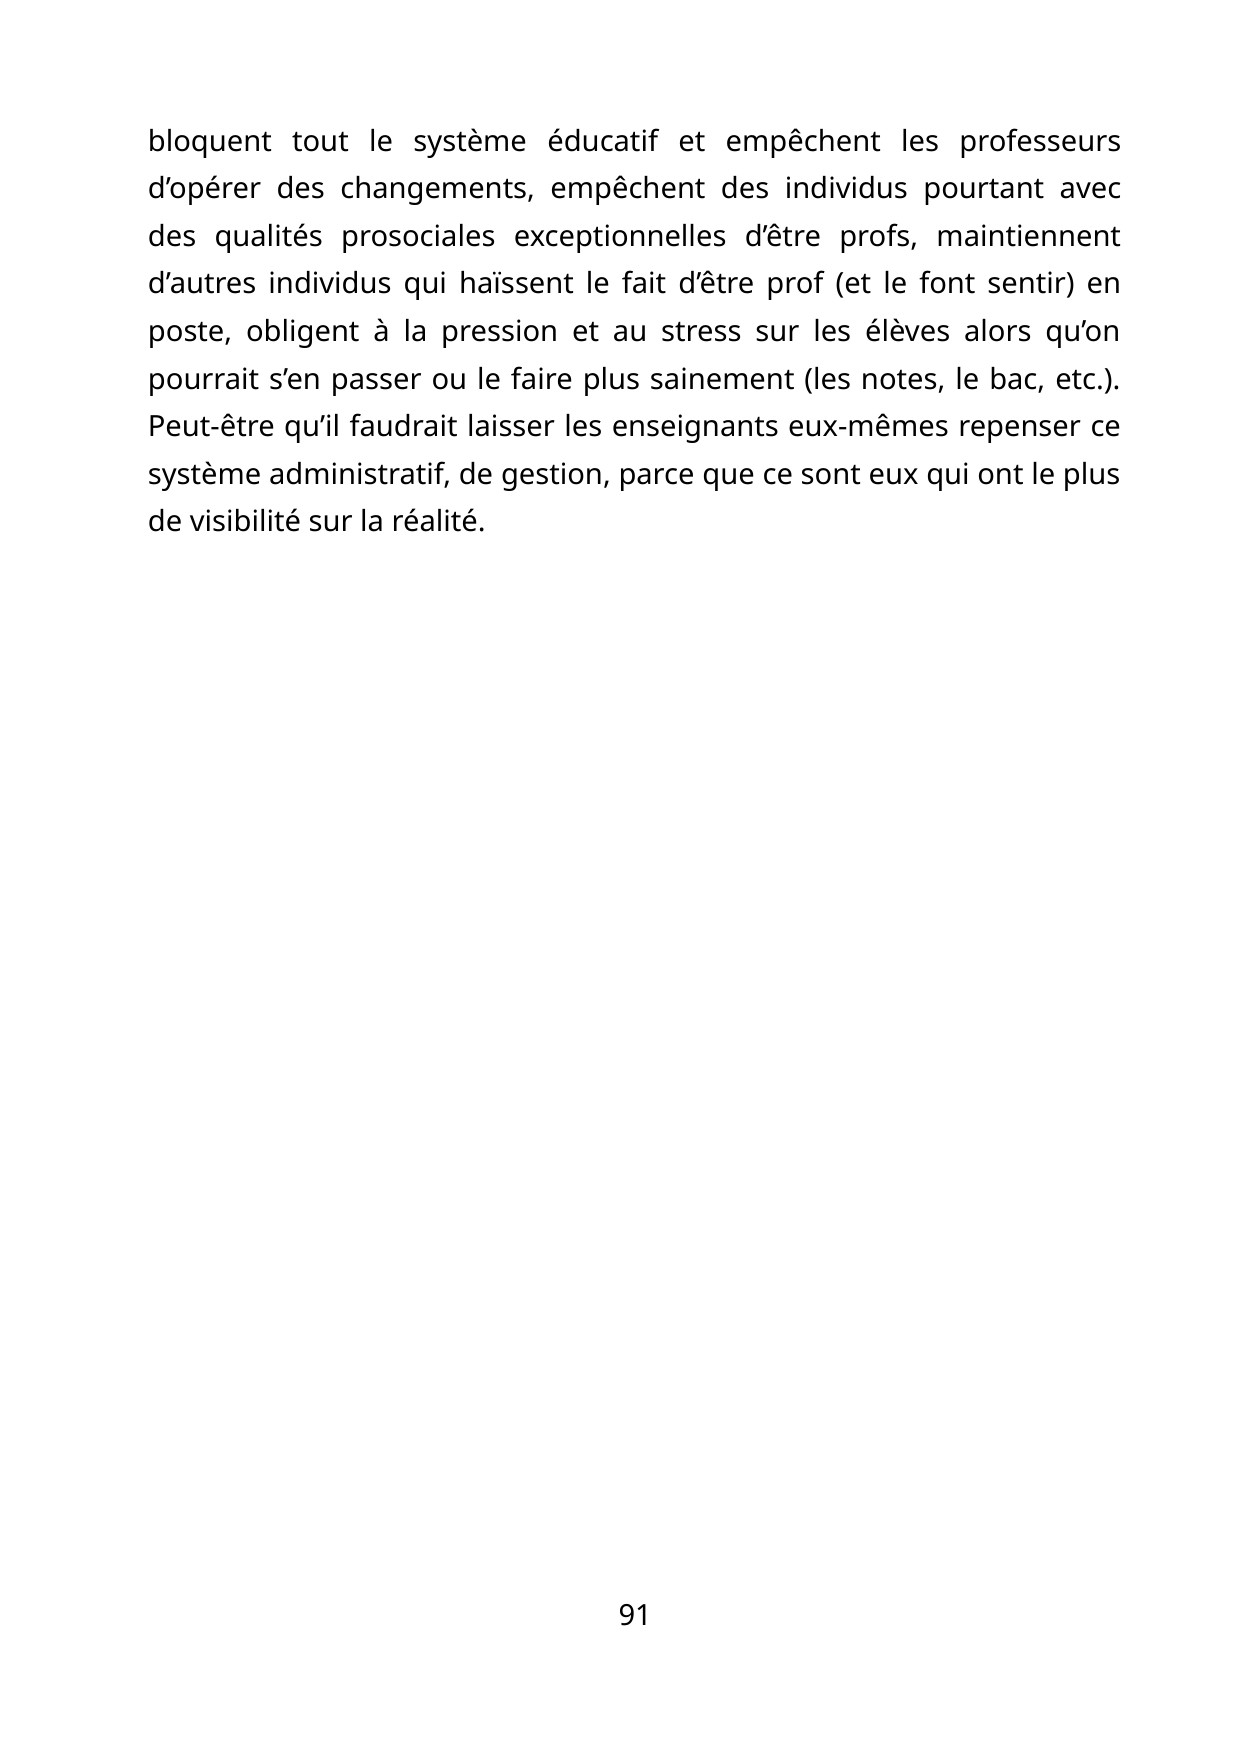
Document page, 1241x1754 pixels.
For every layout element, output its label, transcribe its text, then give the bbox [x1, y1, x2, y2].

text bloquent tout le système éducatif et empêchent les professeurs d’opérer des changements, empêchent des individus pourtant avec des qualités prosociales exceptionnelles d’être profs, maintiennent d’autres individus qui haïssent le fait d’être prof (et le font sentir) en poste, obligent à la pression et au stress sur les élèves alors qu’on pourrait s’en passer ou le faire plus sainement (les notes, le bac, etc.). Peut-être qu’il faudrait laisser les enseignants eux-mêmes repenser ce système administratif, de gestion, parce que ce sont eux qui ont le plus de visibilité sur la réalité. [148, 120, 1122, 540]
